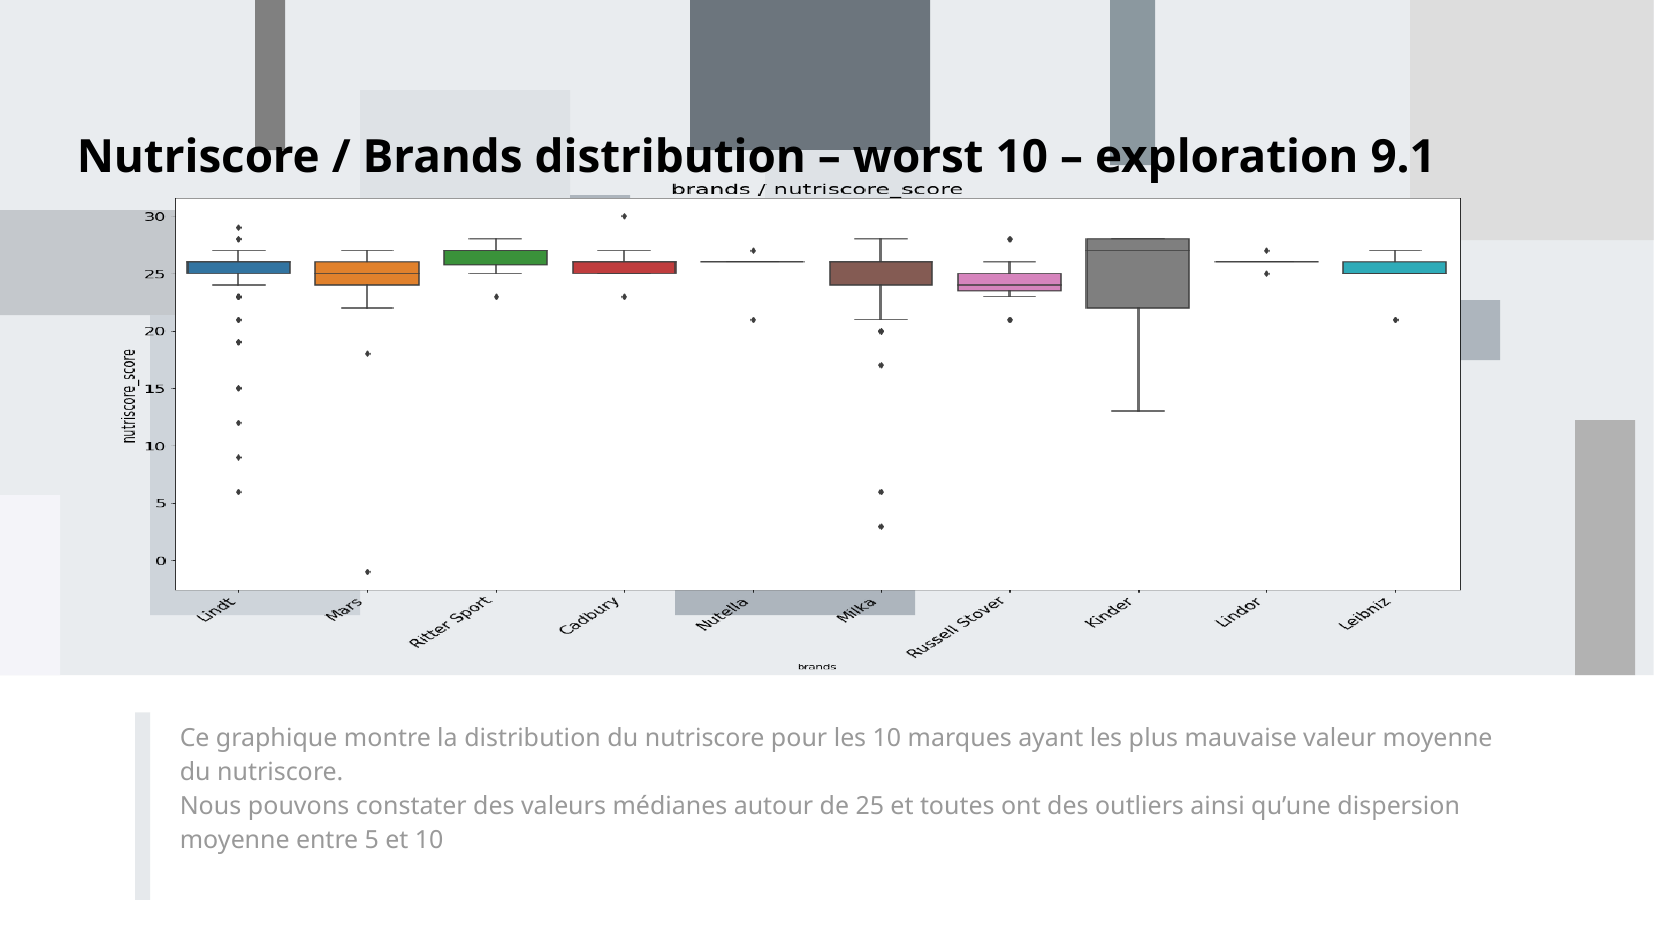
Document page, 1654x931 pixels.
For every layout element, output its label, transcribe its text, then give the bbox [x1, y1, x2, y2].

text_box Ce graphique montre la distribution du nutriscore pour les 10 marques ayant les plus mauvaise valeur moyenne du nutriscore. Nous pouvons constater des valeurs médianes autour de 25 et toutes ont des outliers ainsi qu’une dispersion moyenne entre 5 et 10 [165, 712, 1538, 901]
title Nutriscore / Brands distribution – worst 10 – exploration 9.1 [76, 76, 1565, 233]
text_box [135, 712, 151, 900]
picture [112, 178, 1467, 676]
